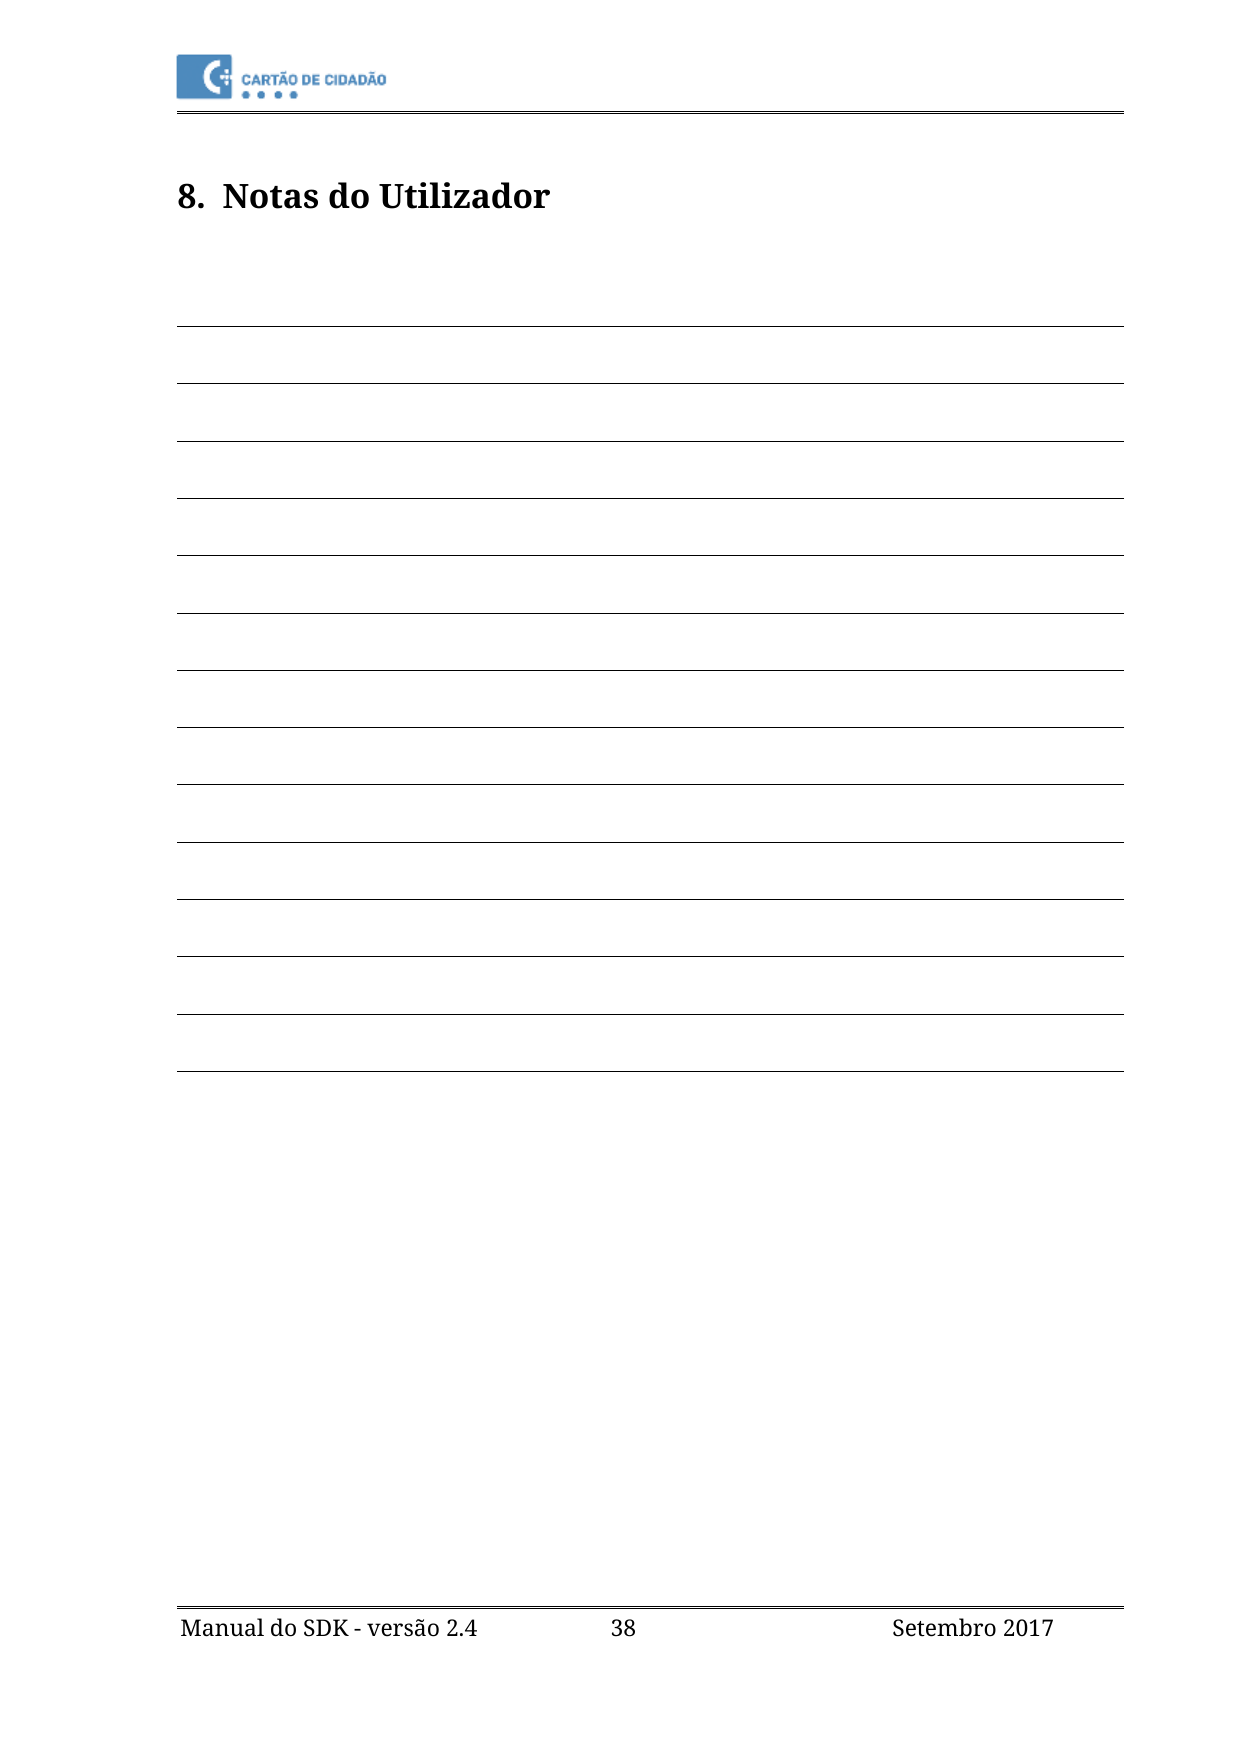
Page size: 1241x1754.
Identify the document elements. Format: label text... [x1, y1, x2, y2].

picture [174, 49, 428, 106]
subtitle Notas do Utilizador [177, 173, 1124, 218]
